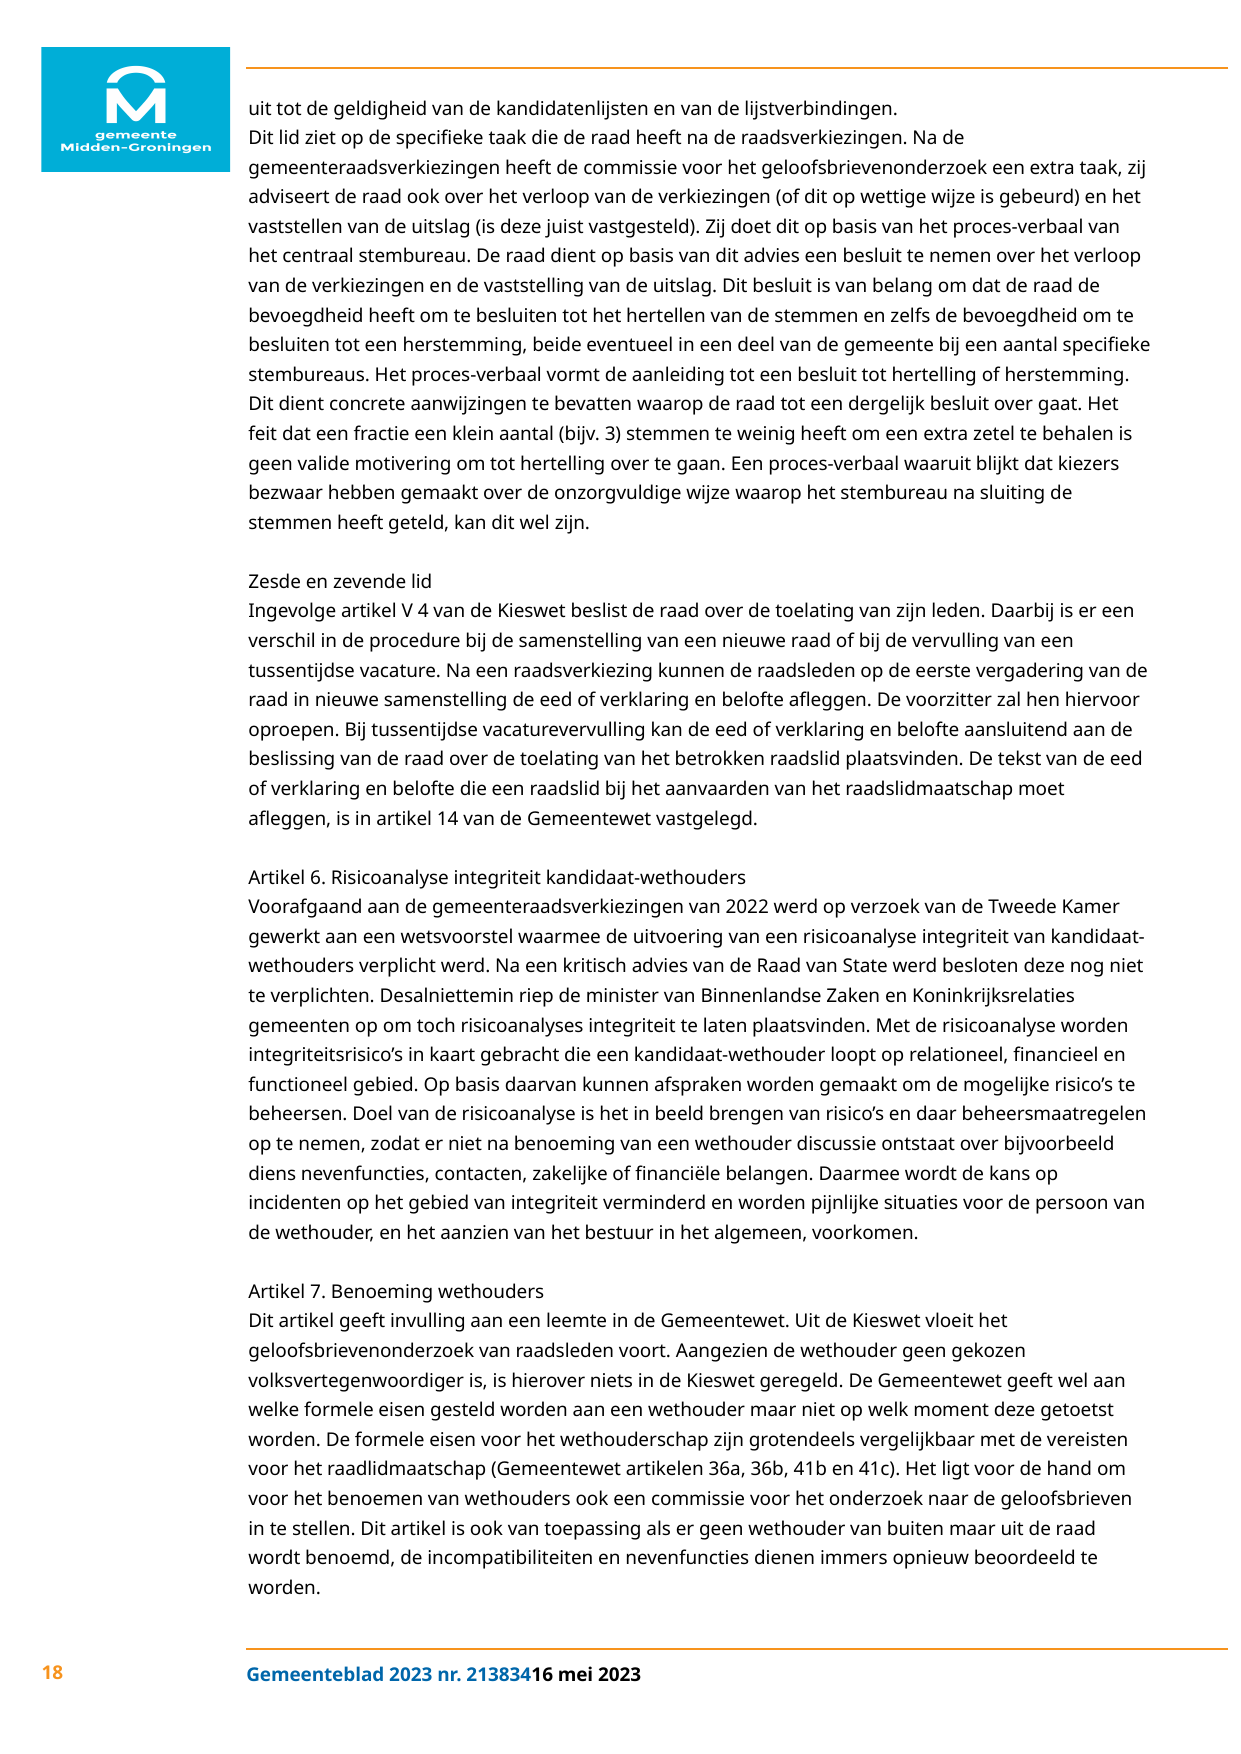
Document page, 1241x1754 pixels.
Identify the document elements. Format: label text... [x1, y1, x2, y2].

text Zesde en zevende lid [248, 568, 1152, 594]
text Voorafgaand aan de gemeenteraadsverkiezingen van 2022 werd op verzoek van de Tweede Kamer gewerkt aan een wetsvoorstel waarmee de uitvoering van een risicoanalyse integriteit van kandidaat-wethouders verplicht werd. Na een kritisch advies van de Raad van State werd besloten deze nog niet te verplichten. Desalniettemin riep de minister van Binnenlandse Zaken en Koninkrijksrelaties gemeenten op om toch risicoanalyses integriteit te laten plaatsvinden. Met de risicoanalyse worden integriteitsrisico’s in kaart gebracht die een kandidaat-wethouder loopt op relationeel, financieel en functioneel gebied. Op basis daarvan kunnen afspraken worden gemaakt om de mogelijke risico’s te beheersen. Doel van de risicoanalyse is het in beeld brengen van risico’s en daar beheersmaatregelen op te nemen, zodat er niet na benoeming van een wethouder discussie ontstaat over bijvoorbeeld diens nevenfuncties, contacten, zakelijke of financiële belangen. Daarmee wordt de kans op incidenten op het gebied van integriteit verminderd en worden pijnlijke situaties voor de persoon van de wethouder, en het aanzien van het bestuur in het algemeen, voorkomen. [248, 893, 1152, 1245]
text Dit lid ziet op de specifieke taak die de raad heeft na de raadsverkiezingen. Na de gemeenteraadsverkiezingen heeft de commissie voor het geloofsbrievenonderzoek een extra taak, zij adviseert de raad ook over het verloop van de verkiezingen (of dit op wettige wijze is gebeurd) en het vaststellen van de uitslag (is deze juist vastgesteld). Zij doet dit op basis van het proces-verbaal van het centraal stembureau. De raad dient op basis van dit advies een besluit te nemen over het verloop van de verkiezingen en de vaststelling van de uitslag. Dit besluit is van belang om dat de raad de bevoegdheid heeft om te besluiten tot het hertellen van de stemmen en zelfs de bevoegdheid om te besluiten tot een herstemming, beide eventueel in een deel van de gemeente bij een aantal specifieke stembureaus. Het proces-verbaal vormt de aanleiding tot een besluit tot hertelling of herstemming. Dit dient concrete aanwijzingen te bevatten waarop de raad tot een dergelijk besluit over gaat. Het feit dat een fractie een klein aantal (bijv. 3) stemmen te weinig heeft om een extra zetel te behalen is geen valide motivering om tot hertelling over te gaan. Een proces-verbaal waaruit blijkt dat kiezers bezwaar hebben gemaakt over de onzorgvuldige wijze waarop het stembureau na sluiting de stemmen heeft geteld, kan dit wel zijn. [248, 124, 1152, 535]
text Ingevolge artikel V 4 van de Kieswet beslist de raad over de toelating van zijn leden. Daarbij is er een verschil in de procedure bij de samenstelling van een nieuwe raad of bij de vervulling van een tussentijdse vacature. Na een raadsverkiezing kunnen de raadsleden op de eerste vergadering van de raad in nieuwe samenstelling de eed of verklaring en belofte afleggen. De voorzitter zal hen hiervoor oproepen. Bij tussentijdse vacaturevervulling kan de eed of verklaring en belofte aansluitend aan de beslissing van de raad over de toelating van het betrokken raadslid plaatsvinden. De tekst van de eed of verklaring en belofte die een raadslid bij het aanvaarden van het raadslidmaatschap moet afleggen, is in artikel 14 van de Gemeentewet vastgelegd. [248, 598, 1152, 831]
picture [108, 66, 164, 82]
text Artikel 6. Risicoanalyse integriteit kandidaat-wethouders [248, 864, 1152, 890]
text Dit artikel geeft invulling aan een leemte in de Gemeentewet. Uit de Kieswet vloeit het geloofsbrievenonderzoek van raadsleden voort. Aangezien de wethouder geen gekozen volksvertegenwoordiger is, is hierover niets in de Kieswet geregeld. De Gemeentewet geeft wel aan welke formele eisen gesteld worden aan een wethouder maar niet op welk moment deze getoetst worden. De formele eisen voor het wethouderschap zijn grotendeels vergelijkbaar met de vereisten voor het raadlidmaatschap (Gemeentewet artikelen 36a, 36b, 41b en 41c). Het ligt voor de hand om voor het benoemen van wethouders ook een commissie voor het onderzoek naar de geloofsbrieven in te stellen. Dit artikel is ook van toepassing als er geen wethouder van buiten maar uit de raad wordt benoemd, de incompatibiliteiten en nevenfuncties dienen immers opnieuw beoordeeld te worden. [248, 1308, 1152, 1600]
text uit tot de geldigheid van de kandidatenlijsten en van de lijstverbindingen. [248, 95, 1152, 121]
text Artikel 7. Benoeming wethouders [248, 1278, 1152, 1304]
picture [184, 146, 190, 153]
picture [107, 89, 165, 122]
